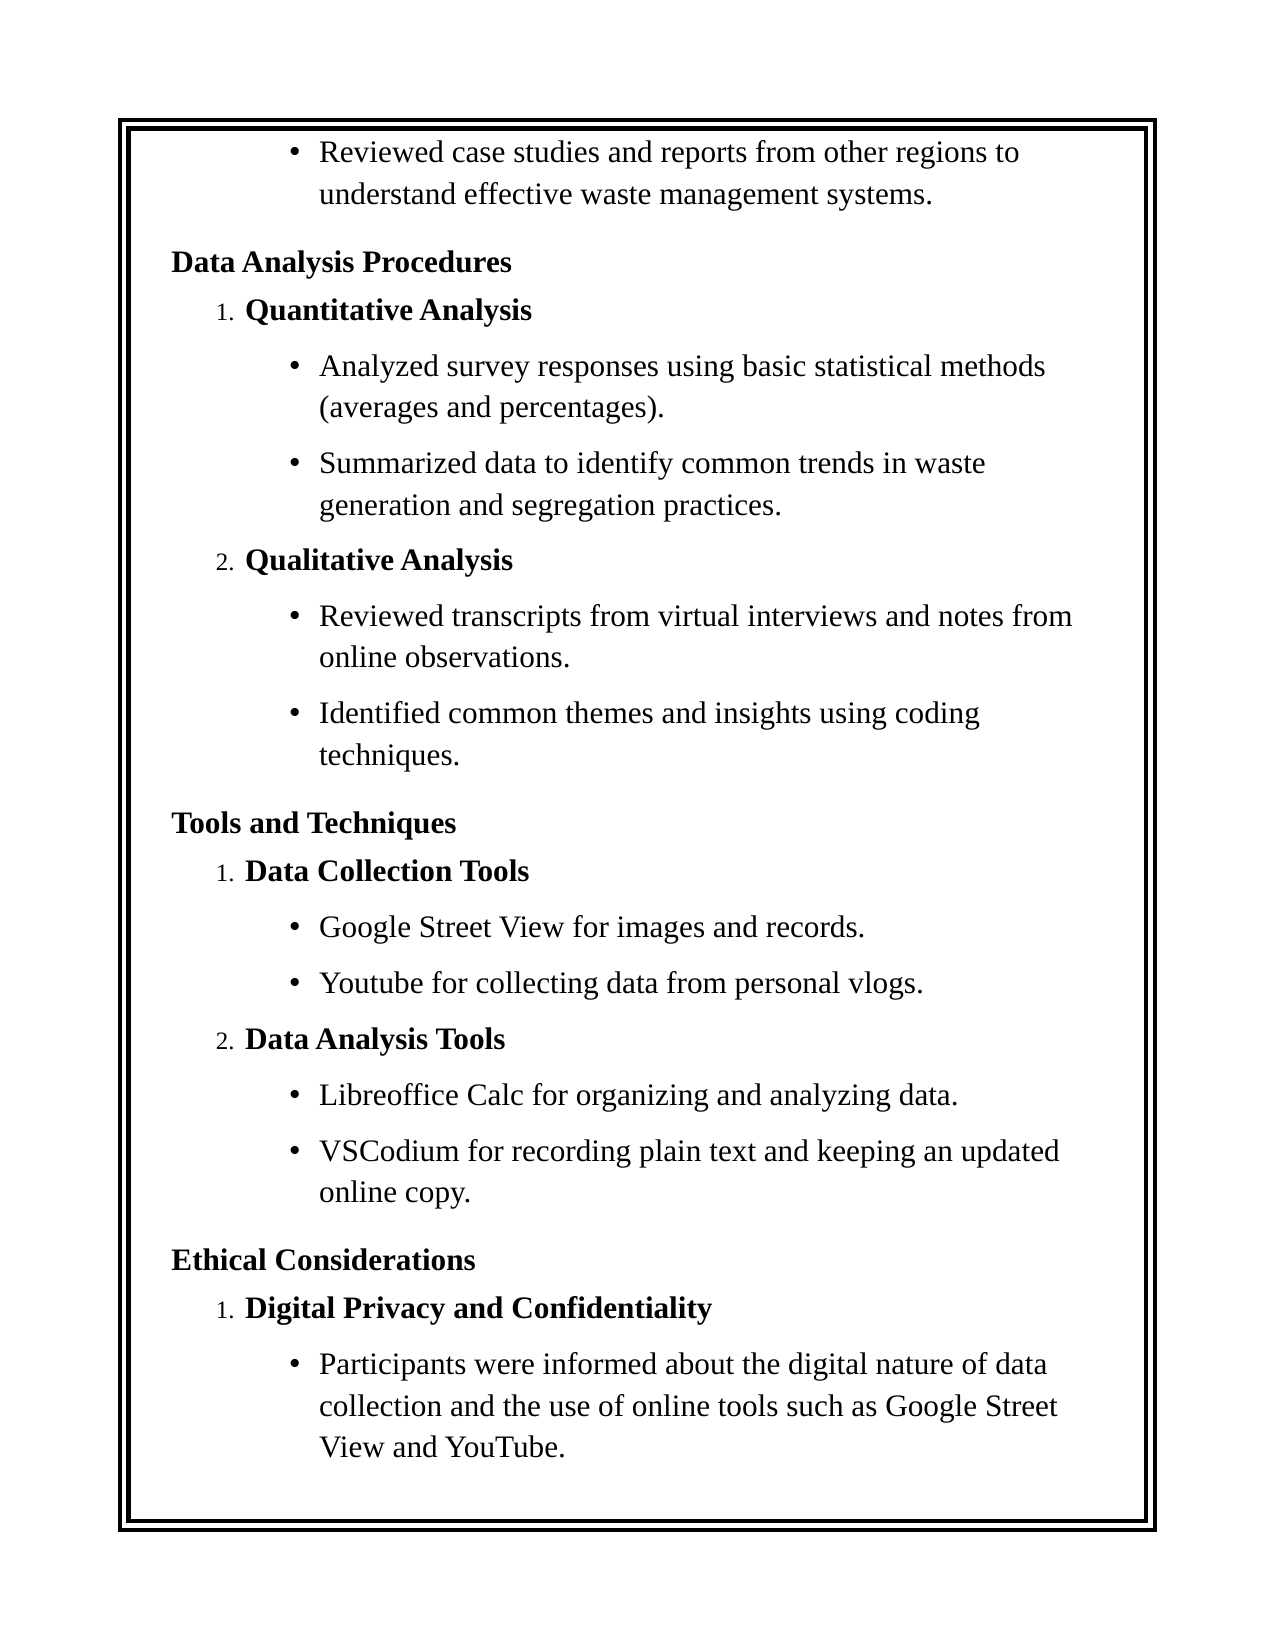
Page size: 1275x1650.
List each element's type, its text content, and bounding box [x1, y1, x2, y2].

list Digital Privacy and Confidentiality [216, 1290, 1104, 1326]
list VSCodium for recording plain text and keeping an updated online copy. [289, 1132, 1104, 1209]
list Summarized data to identify common trends in waste generation and segregation practices. [289, 444, 1104, 522]
list Quantitative Analysis [216, 292, 1104, 328]
list Libreoffice Calc for organizing and analyzing data. [289, 1076, 1104, 1112]
list Data Collection Tools [216, 853, 1104, 888]
list Participants were informed about the digital nature of data collection and the use of online tools such as Google Street View and YouTube. [289, 1346, 1104, 1464]
list Google Street View for images and records. [289, 908, 1104, 944]
list Identified common themes and insights using coding techniques. [289, 694, 1104, 772]
subtitle Tools and Techniques [171, 804, 1104, 840]
list Reviewed transcripts from virtual interviews and notes from online observations. [289, 597, 1104, 675]
subtitle Data Analysis Procedures [171, 243, 1104, 279]
list Reviewed case studies and reports from other regions to understand effective waste management systems. [289, 134, 1104, 211]
list Analyzed survey responses using basic statistical methods (averages and percentages). [289, 347, 1104, 425]
list Youtube for collecting data from personal vlogs. [289, 964, 1104, 1000]
list Data Analysis Tools [216, 1020, 1104, 1056]
list Qualitative Analysis [216, 542, 1104, 578]
subtitle Ethical Considerations [171, 1241, 1104, 1277]
